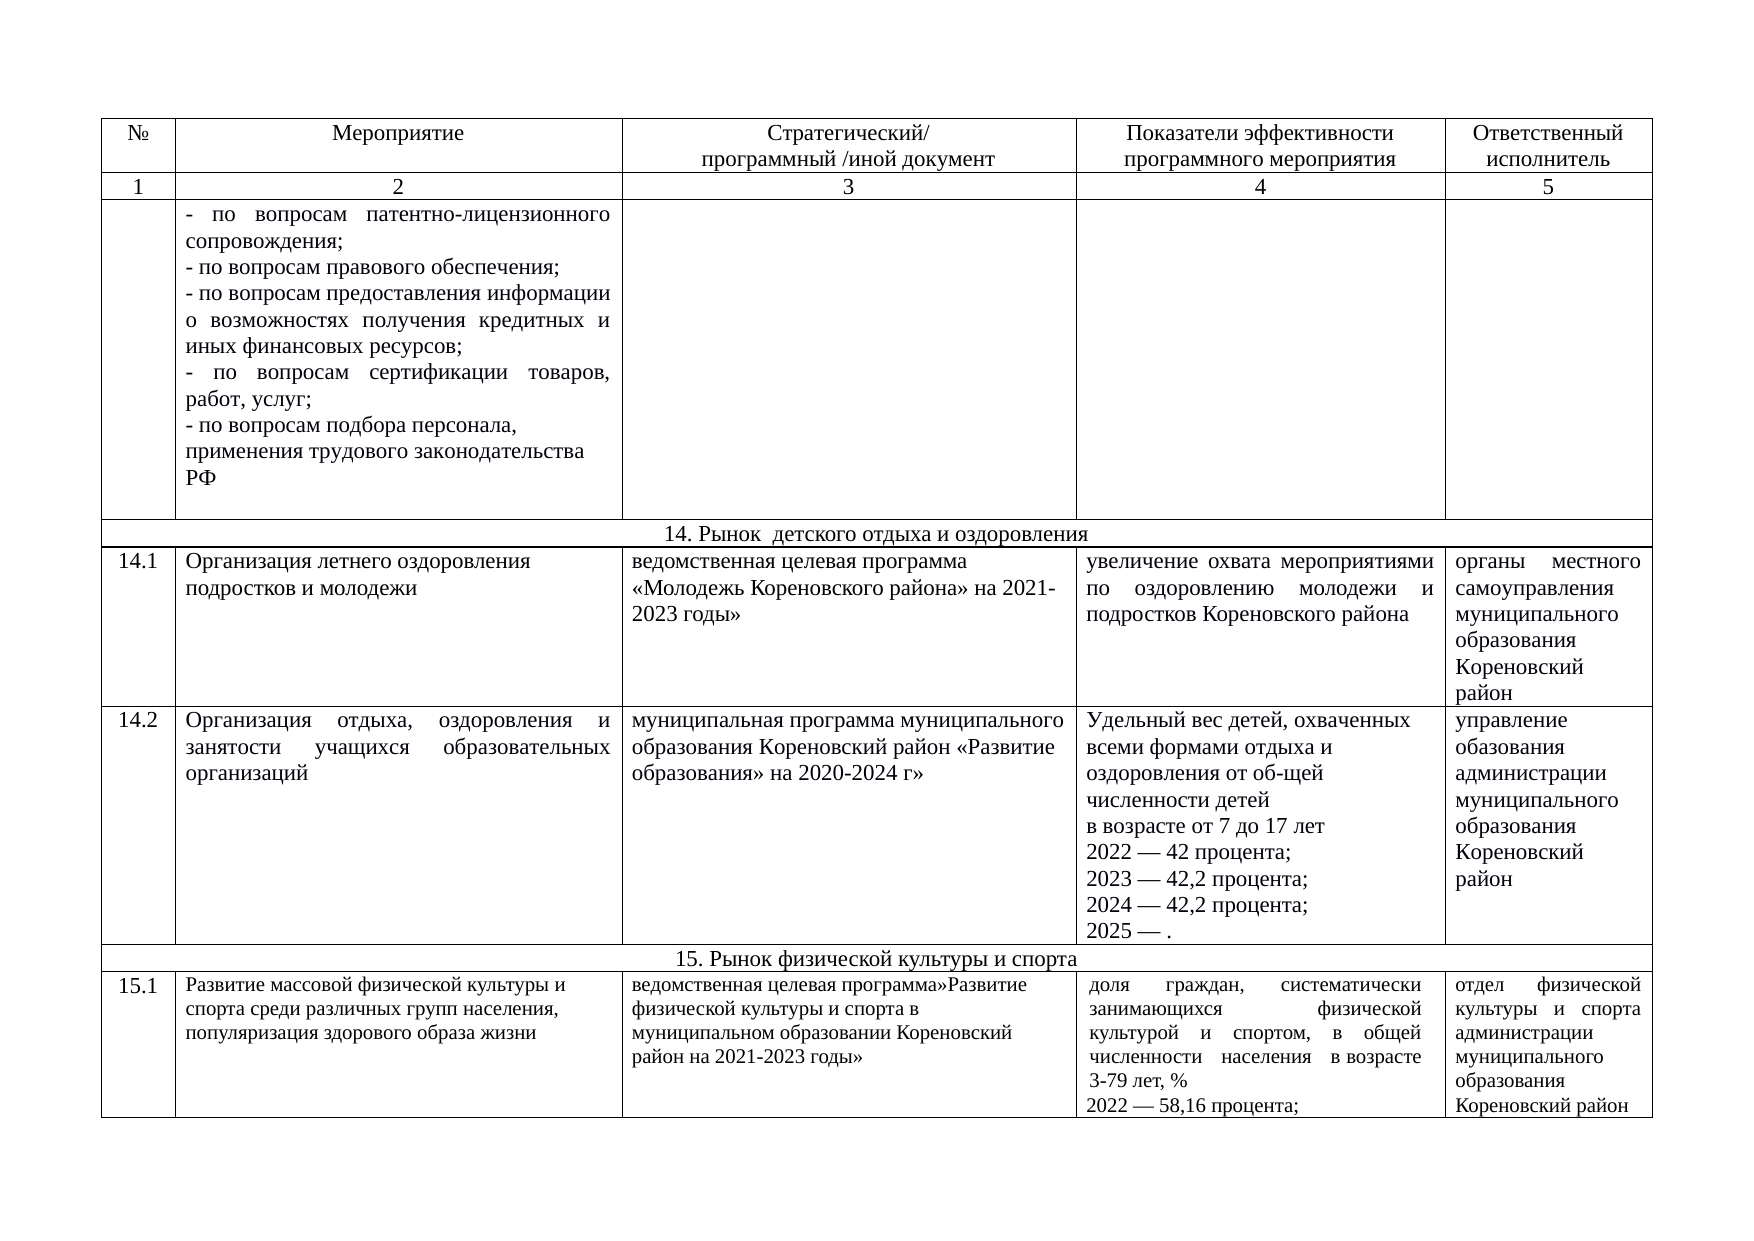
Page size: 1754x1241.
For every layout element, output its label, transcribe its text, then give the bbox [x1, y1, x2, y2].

table_cell Организация летнего оздоровления подростков и молодежи [176, 548, 622, 706]
table_cell 1 [102, 173, 175, 199]
table_cell Удельный вес детей, охваченных всеми формами отдыха и оздоровления от об-щей численности детей в возрасте от 7 до 17 лет 2022 — 42 процента; 2023 — 42,2 процента; 2024 — 42,2 процента; 2025 — . [1077, 707, 1445, 944]
table_cell 2 [176, 173, 622, 199]
table_cell [623, 200, 1076, 519]
table_cell [102, 200, 175, 519]
table_cell увеличение охвата мероприятиями по оздоровлению молодежи и подростков Кореновского района [1077, 548, 1445, 706]
table_header Показатели эффективности программного мероприятия [1077, 119, 1445, 172]
table_cell Развитие массовой физической культуры и спорта среди различных групп населения, популяризация здорового образа жизни [176, 972, 622, 1117]
table_cell - по вопросам патентно-лицензионного сопровождения; - по вопросам правового обеспечения; - по вопросам предоставления информации о возможностях получения кредитных и иных финансовых ресурсов; - по вопросам сертификации товаров, работ, услуг; - по вопросам подбора персонала, применения трудового законодательства РФ [176, 200, 622, 519]
table_cell 4 [1077, 173, 1445, 199]
table_cell 15. Рынок физической культуры и спорта [102, 945, 1652, 971]
table_cell отдел физической культуры и спорта администрации муниципального образования Кореновский район [1446, 972, 1652, 1117]
table_header Стратегический/ программный /иной документ [623, 119, 1076, 172]
table_cell ведомственная целевая программа «Молодежь Кореновского района» на 2021-2023 годы» [623, 548, 1076, 706]
table_cell органы местного самоуправления муниципального образования Кореновский район [1446, 548, 1652, 706]
table_cell 15.1 [102, 972, 175, 1117]
table_cell 5 [1446, 173, 1652, 199]
table_header Мероприятие [176, 119, 622, 172]
table_cell ведомственная целевая программа»Развитие физической культуры и спорта в муниципальном образовании Кореновский район на 2021-2023 годы» [623, 972, 1076, 1117]
table_cell [1446, 200, 1652, 519]
table_header Ответственный исполнитель [1446, 119, 1652, 172]
table_cell муниципальная программа муниципального образования Кореновский район «Развитие образования» на 2020-2024 г» [623, 707, 1076, 944]
table_cell 14.2 [102, 707, 175, 944]
table_cell управление обазования администрации муниципального образования Кореновский район [1446, 707, 1652, 944]
table_cell Организация отдыха, оздоровления и занятости учащихся образовательных организаций [176, 707, 622, 944]
table_cell доля граждан, систематически занимающихся физической культурой и спортом, в общей численности населения в возрасте 3-79 лет, % 2022 — 58,16 процента; [1077, 972, 1445, 1117]
table_cell [1077, 200, 1445, 519]
table_cell 14.1 [102, 548, 175, 706]
table_cell 3 [623, 173, 1076, 199]
table_cell 14. Рынок детского отдыха и оздоровления [102, 520, 1652, 546]
table_header № [102, 119, 175, 172]
